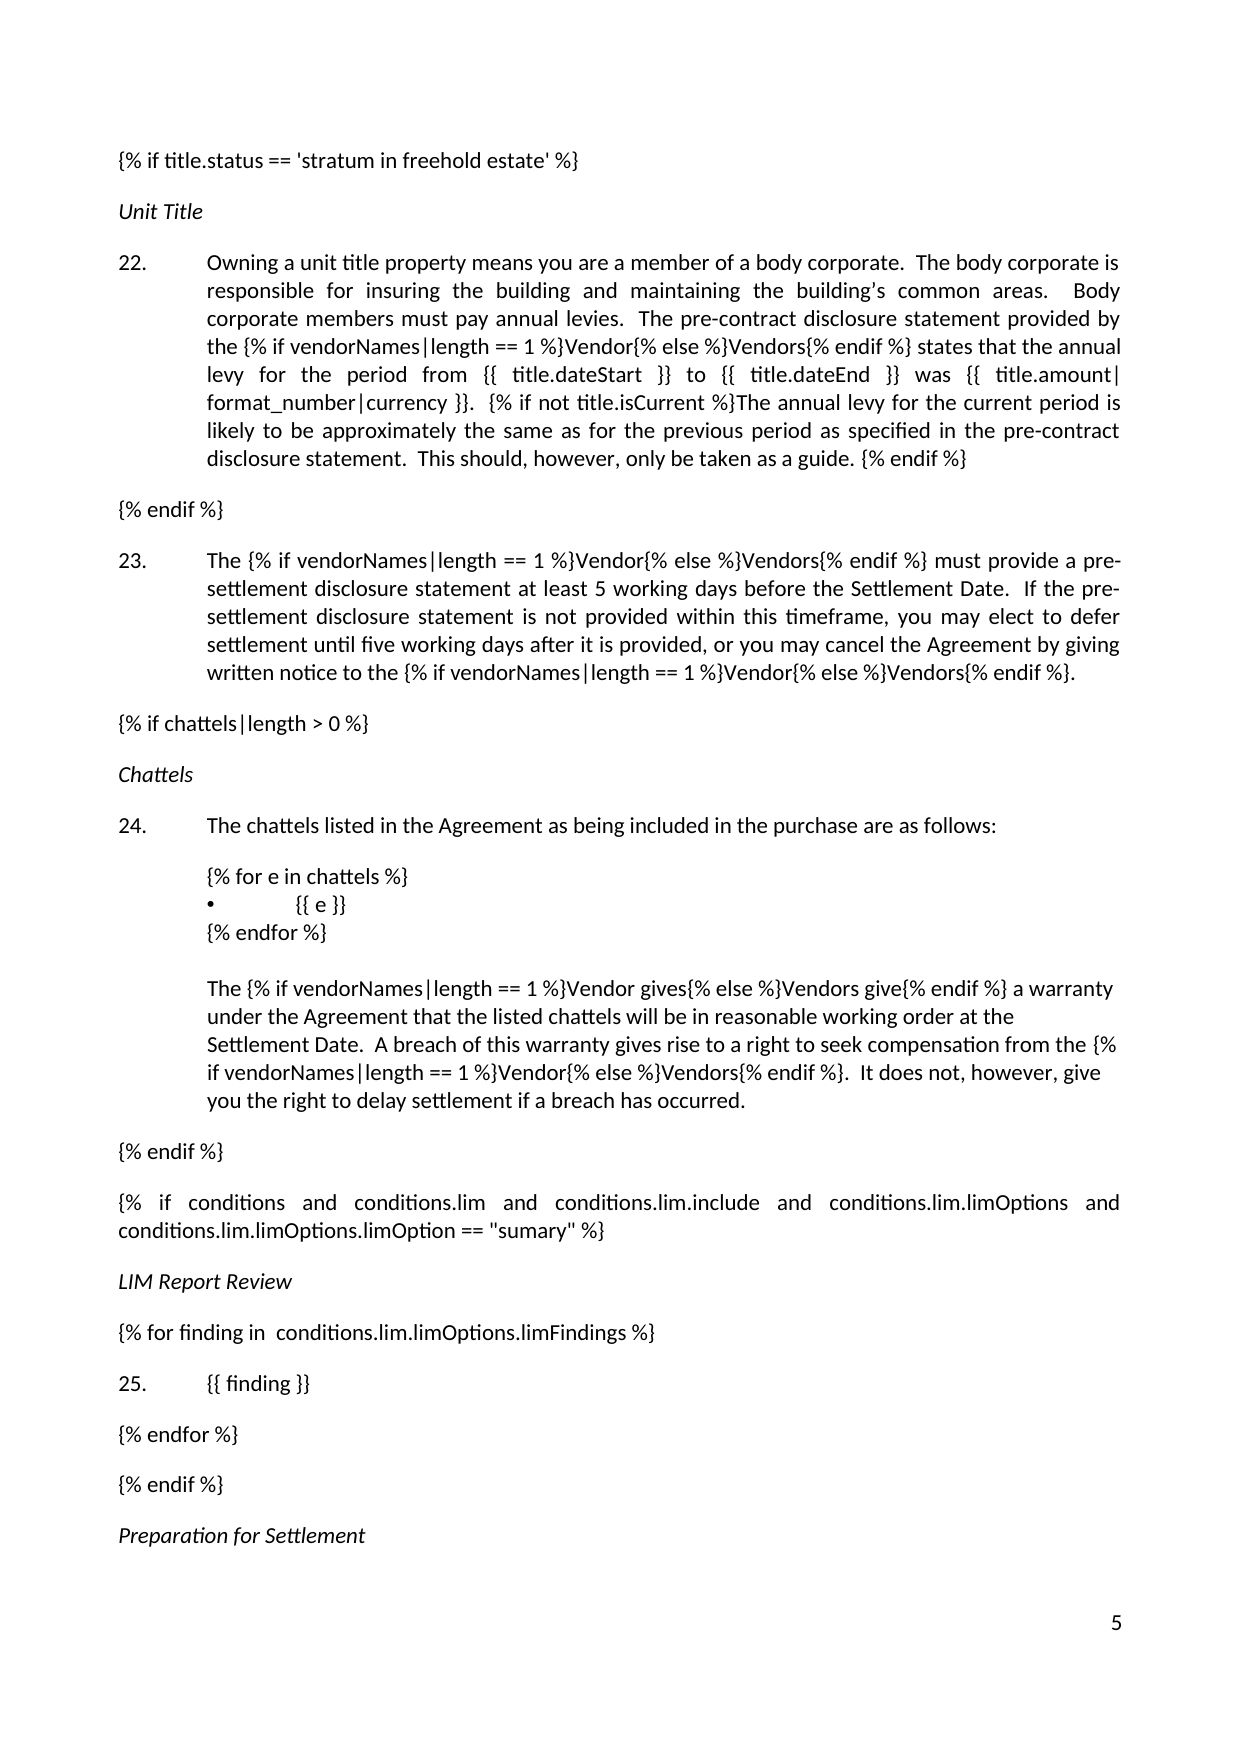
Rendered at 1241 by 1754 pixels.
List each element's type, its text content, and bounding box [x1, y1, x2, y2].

text {% if title.status == 'stratum in freehold estate' %} [118, 146, 1122, 174]
text {% if chattels|length > 0 %} [118, 709, 1122, 737]
list {% endfor %} [207, 918, 1122, 946]
text {% endfor %} [118, 1420, 1122, 1448]
subtitle Unit Title [118, 197, 1122, 225]
list {% for e in chattels %} [207, 862, 1122, 890]
list The {% if vendorNames|length == 1 %}Vendor{% else %}Vendors{% endif %} must provide a pre-settlement disclosure statement at least 5 working days before the Settlement Date. If the pre-settlement disclosure statement is not provided within this timeframe, you may elect to defer settlement until five working days after it is provided, or you may cancel the Agreement by giving written notice to the {% if vendorNames|length == 1 %}Vendor{% else %}Vendors{% endif %}. [118, 546, 1122, 686]
text {% endif %} [118, 1471, 1122, 1499]
text {% if conditions and conditions.lim and conditions.lim.include and conditions.lim.limOptions and conditions.lim.limOptions.limOption == "sumary" %} [118, 1188, 1122, 1244]
list {{ finding }} [118, 1369, 1122, 1397]
list Owning a unit title property means you are a member of a body corporate. The body corporate is responsible for insuring the building and maintaining the building’s common areas. Body corporate members must pay annual levies. The pre-contract disclosure statement provided by the {% if vendorNames|length == 1 %}Vendor{% else %}Vendors{% endif %} states that the annual levy for the period from {{ title.dateStart }} to {{ title.dateEnd }} was {{ title.amount|format_number|currency }}. {% if not title.isCurrent %}The annual levy for the current period is likely to be approximately the same as for the previous period as specified in the pre-contract disclosure statement. This should, however, only be taken as a guide. {% endif %} [118, 248, 1122, 472]
text The {% if vendorNames|length == 1 %}Vendor gives{% else %}Vendors give{% endif %} a warranty under the Agreement that the listed chattels will be in reasonable working order at the Settlement Date. A breach of this warranty gives rise to a right to seek compensation from the {% if vendorNames|length == 1 %}Vendor{% else %}Vendors{% endif %}. It does not, however, give you the right to delay settlement if a breach has occurred. [207, 974, 1122, 1114]
list {{ e }} [207, 890, 1122, 918]
subtitle Preparation for Settlement [118, 1522, 1122, 1549]
list The chattels listed in the Agreement as being included in the purchase are as follows: [118, 811, 1122, 839]
text {% endif %} [118, 495, 1122, 523]
subtitle LIM Report Review [118, 1267, 1122, 1295]
text {% endif %} [118, 1137, 1122, 1165]
text {% for finding in conditions.lim.limOptions.limFindings %} [118, 1318, 1122, 1346]
subtitle Chattels [118, 760, 1122, 788]
